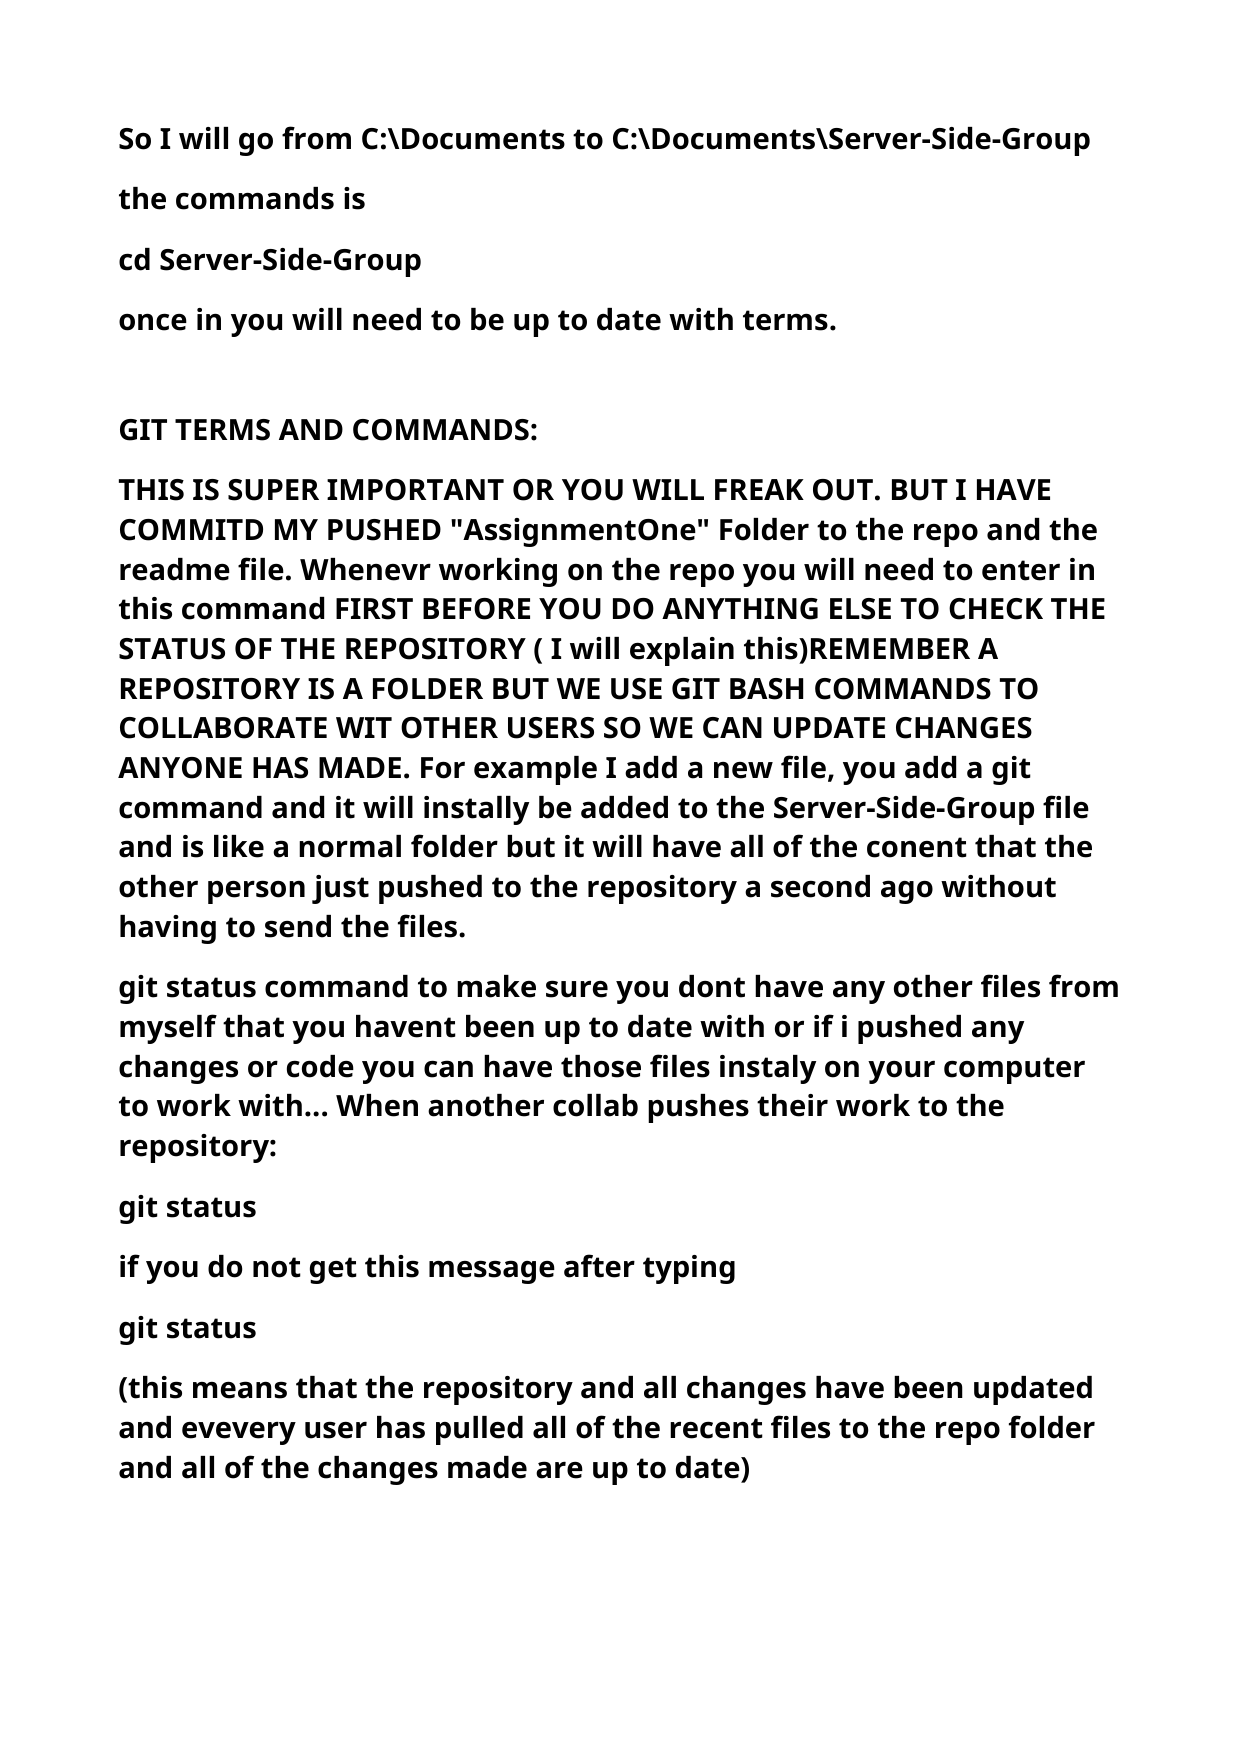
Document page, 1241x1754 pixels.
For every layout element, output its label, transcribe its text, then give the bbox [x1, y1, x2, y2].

text cd Server-Side-Group [118, 239, 1122, 279]
text So I will go from C:\Documents to C:\Documents\Server-Side-Group [118, 118, 1122, 158]
text (this means that the repository and all changes have been updated and evevery user has pulled all of the recent files to the repo folder and all of the changes made are up to date) [118, 1367, 1122, 1487]
text git status [118, 1186, 1122, 1226]
text git status command to make sure you dont have any other files from myself that you havent been up to date with or if i pushed any changes or code you can have those files instaly on your computer to work with... When another collab pushes their work to the repository: [118, 967, 1122, 1165]
text once in you will need to be up to date with terms. [118, 300, 1122, 339]
text git status [118, 1307, 1122, 1347]
text if you do not get this message after typing [118, 1246, 1122, 1286]
text the commands is [118, 179, 1122, 218]
text THIS IS SUPER IMPORTANT OR YOU WILL FREAK OUT. BUT I HAVE COMMITD MY PUSHED "AssignmentOne" Folder to the repo and the readme file. Whenevr working on the repo you will need to enter in this command FIRST BEFORE YOU DO ANYTHING ELSE TO CHECK THE STATUS OF THE REPOSITORY ( I will explain this)REMEMBER A REPOSITORY IS A FOLDER BUT WE USE GIT BASH COMMANDS TO COLLABORATE WIT OTHER USERS SO WE CAN UPDATE CHANGES ANYONE HAS MADE. For example I add a new file, you add a git command and it will instally be added to the Server-Side-Group file and is like a normal folder but it will have all of the conent that the other person just pushed to the repository a second ago without having to send the files. [118, 469, 1122, 946]
text GIT TERMS AND COMMANDS: [118, 409, 1122, 449]
